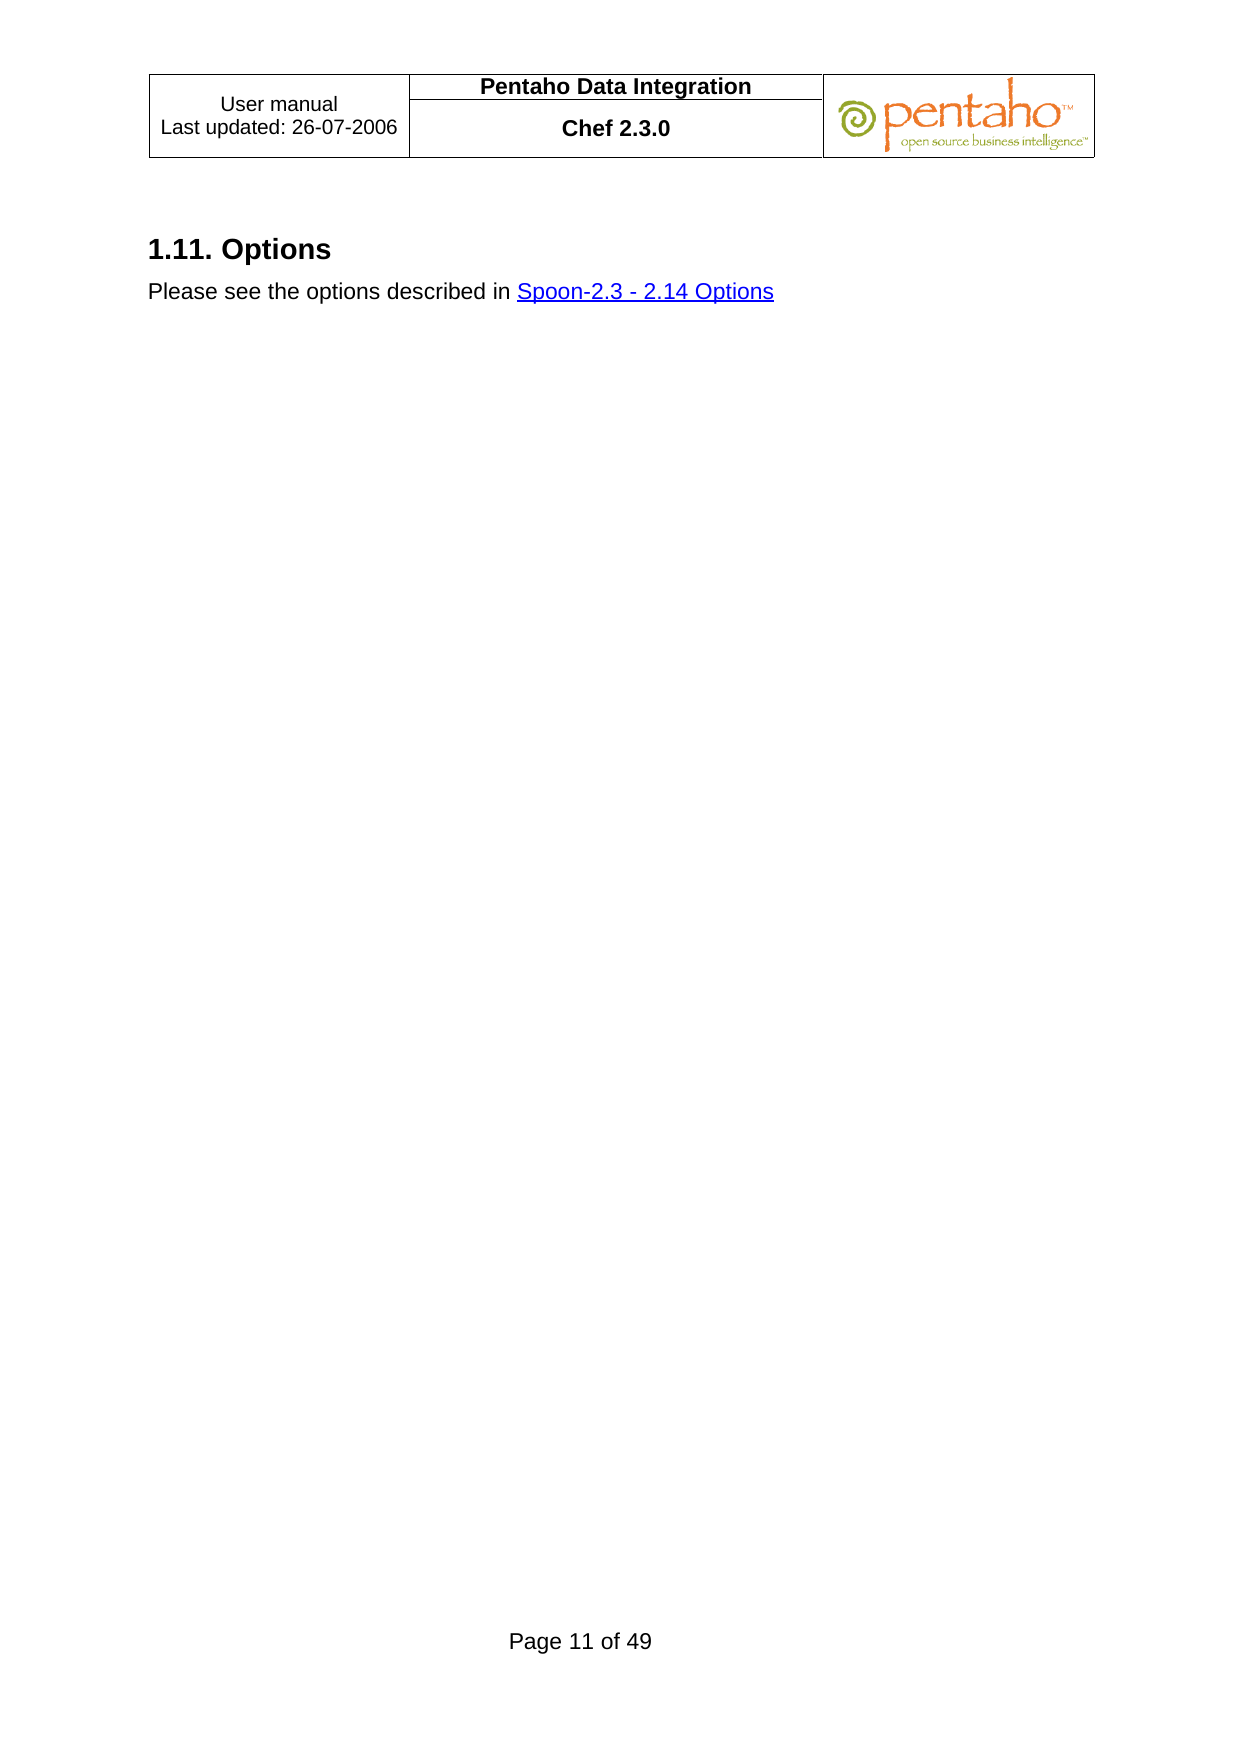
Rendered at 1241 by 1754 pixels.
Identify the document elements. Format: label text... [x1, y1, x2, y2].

text Please see the options described in Spoon-2.3 - 2.14 Options [148, 278, 1092, 304]
subtitle Options [148, 233, 1092, 266]
